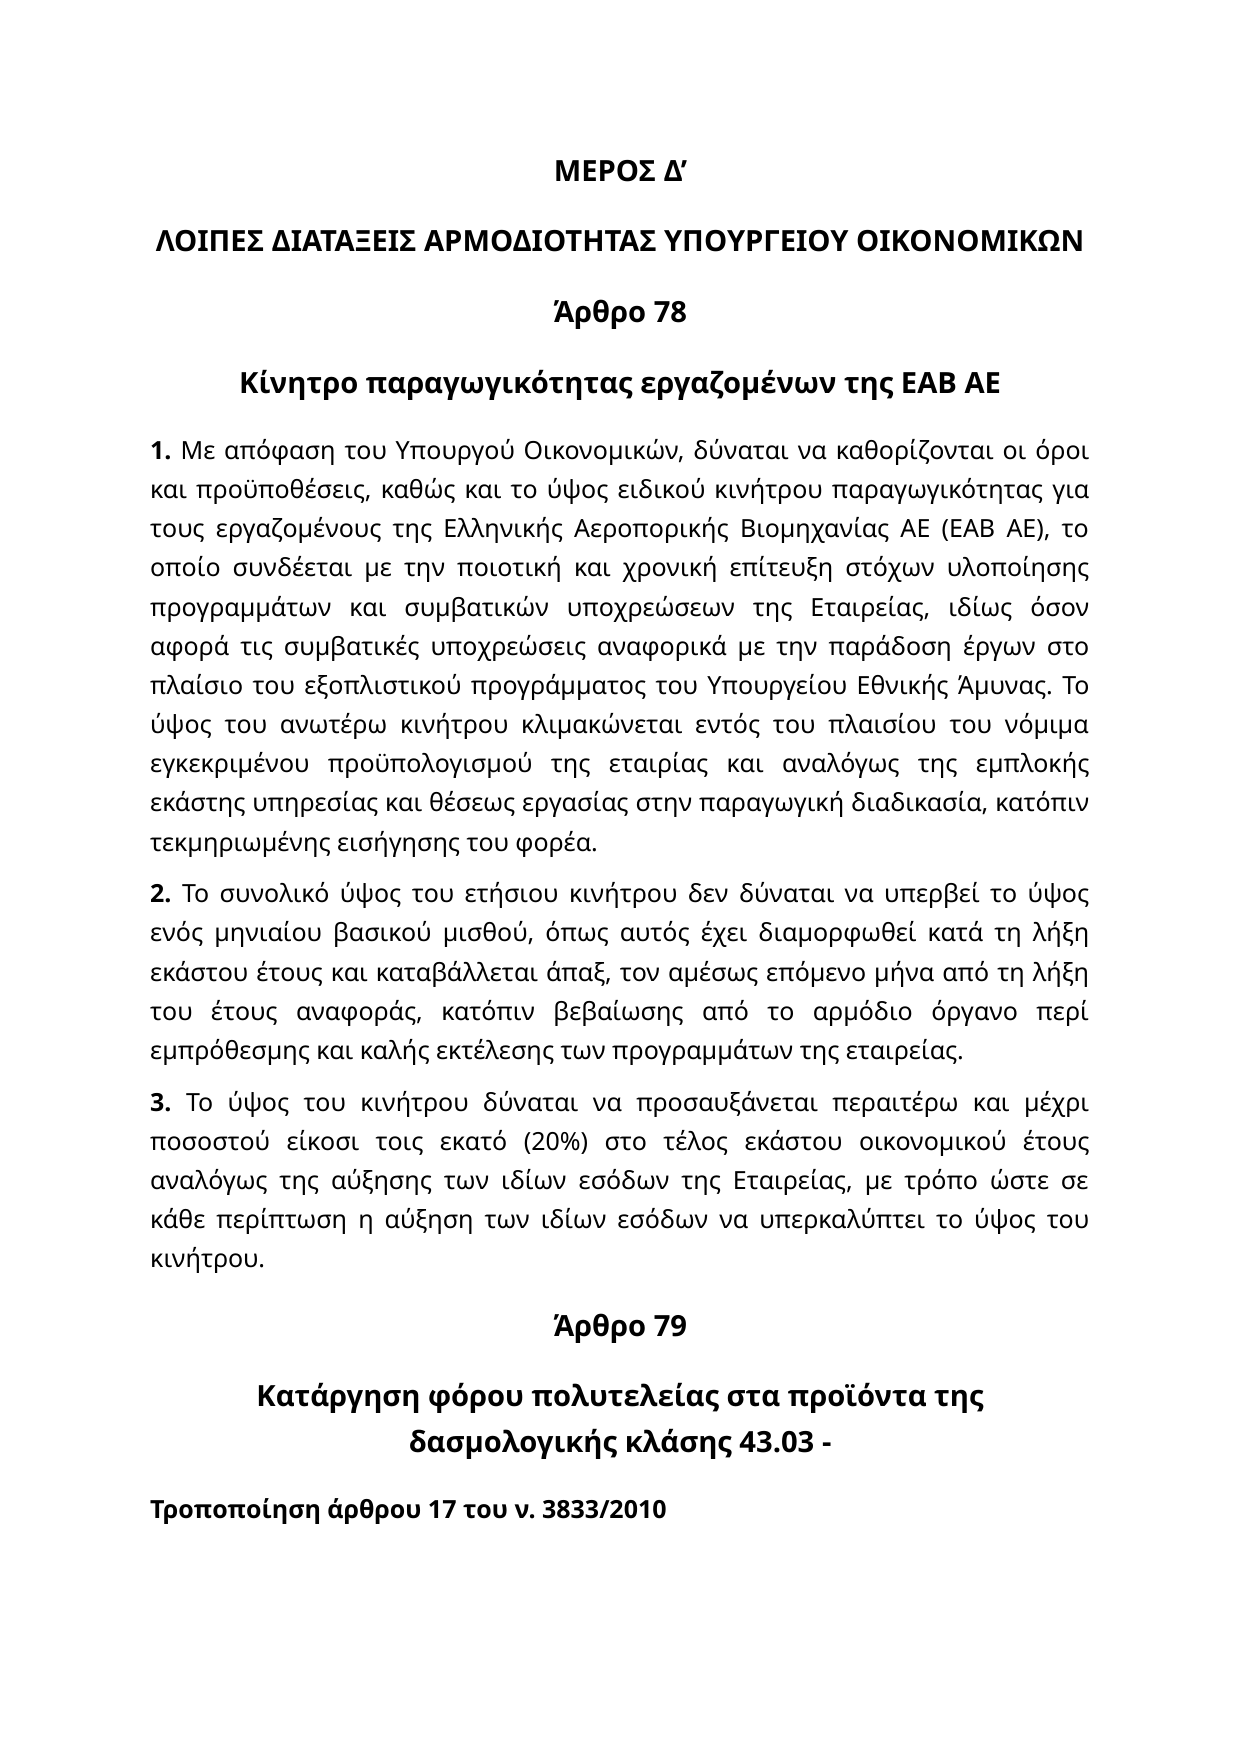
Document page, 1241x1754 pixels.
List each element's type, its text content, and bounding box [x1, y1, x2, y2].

text 2. Το συνολικό ύψος του ετήσιου κινήτρου δεν δύναται να υπερβεί το ύψος ενός μηνιαίου βασικού μισθού, όπως αυτός έχει διαμορφωθεί κατά τη λήξη εκάστου έτους και καταβάλλεται άπαξ, τον αμέσως επόμενο μήνα από τη λήξη του έτους αναφοράς, κατόπιν βεβαίωσης από το αρμόδιο όργανο περί εμπρόθεσμης και καλής εκτέλεσης των προγραμμάτων της εταιρείας. [150, 876, 1090, 1067]
subtitle ΜΕΡΟΣ Δ’ [150, 150, 1090, 190]
subtitle Κίνητρο παραγωγικότητας εργαζομένων της ΕΑΒ ΑΕ [150, 362, 1090, 402]
subtitle Άρθρο 79 [150, 1305, 1090, 1345]
text Τροποποίηση άρθρου 17 του ν. 3833/2010 [150, 1492, 1090, 1526]
subtitle Κατάργηση φόρου πολυτελείας στα προϊόντα της δασμολογικής κλάσης 43.03 - [150, 1376, 1090, 1461]
subtitle ΛΟΙΠΕΣ ΔΙΑΤΑΞΕΙΣ ΑΡΜΟΔΙΟΤΗΤΑΣ ΥΠΟΥΡΓΕΙΟΥ ΟΙΚΟΝΟΜΙΚΩΝ [150, 221, 1090, 260]
subtitle Άρθρο 78 [150, 291, 1090, 331]
text 3. Το ύψος του κινήτρου δύναται να προσαυξάνεται περαιτέρω και μέχρι ποσοστού είκοσι τοις εκατό (20%) στο τέλος εκάστου οικονομικού έτους αναλόγως της αύξησης των ιδίων εσόδων της Εταιρείας, με τρόπο ώστε σε κάθε περίπτωση η αύξηση των ιδίων εσόδων να υπερκαλύπτει το ύψος του κινήτρου. [150, 1084, 1090, 1275]
text 1. Με απόφαση του Υπουργού Οικονομικών, δύναται να καθορίζονται οι όροι και προϋποθέσεις, καθώς και το ύψος ειδικού κινήτρου παραγωγικότητας για τους εργαζομένους της Ελληνικής Αεροπορικής Βιομηχανίας ΑΕ (ΕΑΒ ΑΕ), το οποίο συνδέεται με την ποιοτική και χρονική επίτευξη στόχων υλοποίησης προγραμμάτων και συμβατικών υποχρεώσεων της Εταιρείας, ιδίως όσον αφορά τις συμβατικές υποχρεώσεις αναφορικά με την παράδοση έργων στο πλαίσιο του εξοπλιστικού προγράμματος του Υπουργείου Εθνικής Άμυνας. Το ύψος του ανωτέρω κινήτρου κλιμακώνεται εντός του πλαισίου του νόμιμα εγκεκριμένου προϋπολογισμού της εταιρίας και αναλόγως της εμπλοκής εκάστης υπηρεσίας και θέσεως εργασίας στην παραγωγική διαδικασία, κατόπιν τεκμηριωμένης εισήγησης του φορέα. [150, 432, 1090, 858]
